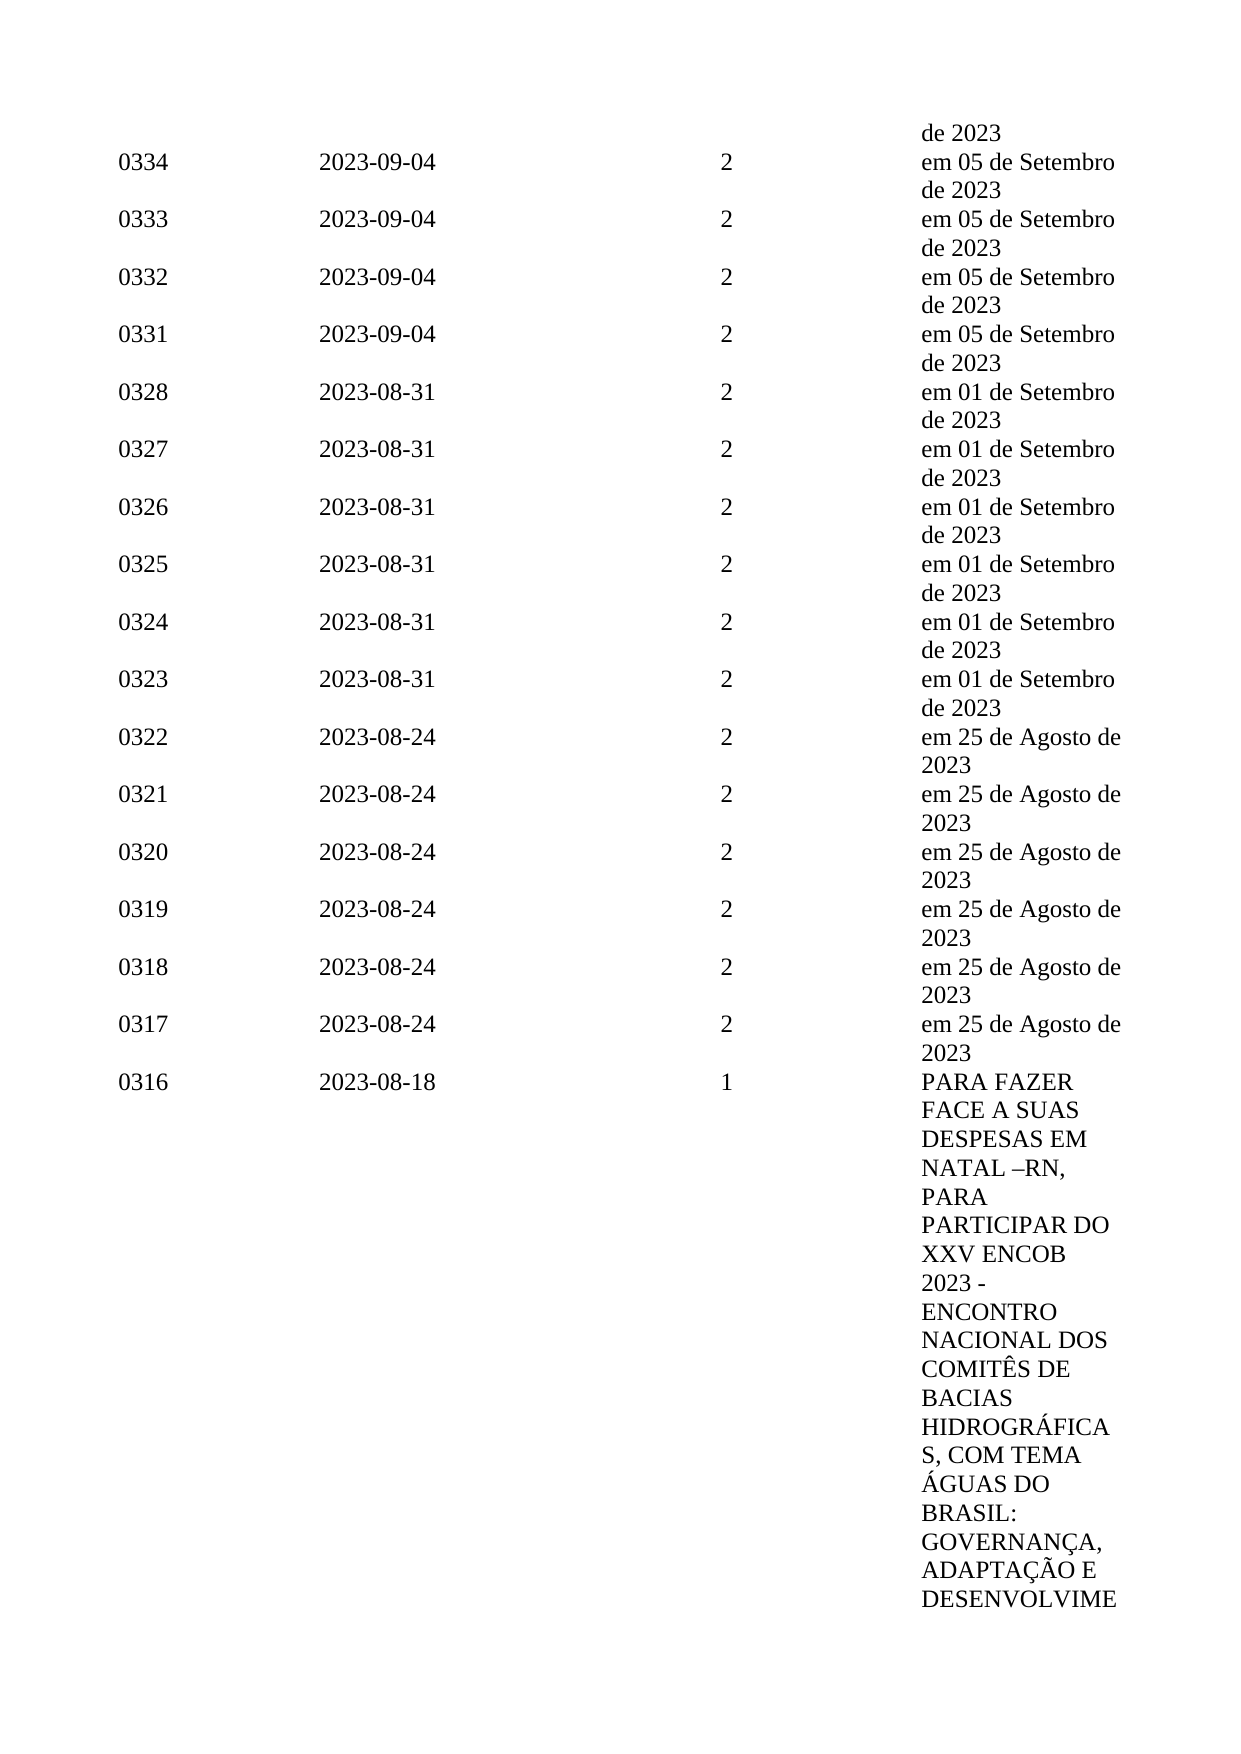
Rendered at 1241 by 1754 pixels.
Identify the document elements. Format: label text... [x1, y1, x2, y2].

table_cell 2 [720, 607, 921, 664]
table_cell 2023-08-31 [319, 492, 519, 549]
table_cell [520, 722, 720, 779]
table_cell 0334 [118, 147, 319, 204]
table_cell em 01 de Setembro de 2023 [921, 549, 1122, 607]
table_cell 2 [720, 492, 921, 549]
table_cell [520, 492, 720, 549]
table_cell 0322 [118, 722, 319, 779]
table_cell 2023-08-31 [319, 377, 519, 434]
table_cell 2023-09-04 [319, 319, 519, 377]
table_cell em 05 de Setembro de 2023 [921, 147, 1122, 204]
table_cell [520, 952, 720, 1009]
table_cell 2023-08-24 [319, 837, 519, 894]
table_cell em 05 de Setembro de 2023 [921, 204, 1122, 262]
table_cell 2 [720, 1009, 921, 1067]
table_cell [520, 118, 720, 147]
table_cell 1 [720, 1067, 921, 1613]
table_cell 0331 [118, 319, 319, 377]
table_cell 2023-09-04 [319, 147, 519, 204]
table_cell 0321 [118, 779, 319, 837]
table_cell em 25 de Agosto de 2023 [921, 837, 1122, 894]
table_cell 2 [720, 894, 921, 952]
table_cell 2 [720, 147, 921, 204]
table_cell 2023-08-31 [319, 664, 519, 722]
table_cell 2023-08-24 [319, 722, 519, 779]
table_cell [520, 147, 720, 204]
table_cell [520, 664, 720, 722]
table_cell [520, 549, 720, 607]
table_cell 2 [720, 722, 921, 779]
table_cell [520, 607, 720, 664]
table_cell 2023-08-24 [319, 1009, 519, 1067]
table_cell 2 [720, 952, 921, 1009]
table_cell [319, 118, 519, 147]
table_cell 0326 [118, 492, 319, 549]
table_cell em 01 de Setembro de 2023 [921, 377, 1122, 434]
table_cell em 25 de Agosto de 2023 [921, 722, 1122, 779]
table_cell 2023-08-18 [319, 1067, 519, 1613]
table_cell 2 [720, 837, 921, 894]
table_cell 0327 [118, 434, 319, 492]
table_cell 0318 [118, 952, 319, 1009]
table_cell em 01 de Setembro de 2023 [921, 607, 1122, 664]
table_cell 0323 [118, 664, 319, 722]
table_cell 2 [720, 319, 921, 377]
table_cell 0317 [118, 1009, 319, 1067]
table_cell em 05 de Setembro de 2023 [921, 319, 1122, 377]
table_cell em 25 de Agosto de 2023 [921, 894, 1122, 952]
table_cell [520, 1067, 720, 1613]
table_cell 0325 [118, 549, 319, 607]
table_cell 2023-08-24 [319, 952, 519, 1009]
table_cell em 05 de Setembro de 2023 [921, 262, 1122, 319]
table_cell [520, 204, 720, 262]
table_cell 0316 [118, 1067, 319, 1613]
table_cell 0320 [118, 837, 319, 894]
table_cell em 25 de Agosto de 2023 [921, 1009, 1122, 1067]
table_cell [520, 434, 720, 492]
table_cell 2 [720, 262, 921, 319]
table_cell [520, 262, 720, 319]
table_cell 0324 [118, 607, 319, 664]
table_cell 0333 [118, 204, 319, 262]
table_cell [520, 377, 720, 434]
table_cell [720, 118, 921, 147]
table_cell 2 [720, 549, 921, 607]
table_cell 2023-09-04 [319, 262, 519, 319]
table_cell 2 [720, 434, 921, 492]
table_cell 2 [720, 204, 921, 262]
table_cell em 01 de Setembro de 2023 [921, 664, 1122, 722]
table_cell [520, 837, 720, 894]
table_cell PARA FAZER FACE A SUAS DESPESAS EM NATAL –RN, PARA PARTICIPAR DO XXV ENCOB 2023 - ENCONTRO NACIONAL DOS COMITÊS DE BACIAS HIDROGRÁFICAS, COM TEMA ÁGUAS DO BRASIL: GOVERNANÇA, ADAPTAÇÃO E DESENVOLVIME [921, 1067, 1122, 1613]
table_cell [520, 894, 720, 952]
table_cell 2023-09-04 [319, 204, 519, 262]
table_cell 2023-08-31 [319, 549, 519, 607]
table_cell 2 [720, 664, 921, 722]
table_cell 2 [720, 377, 921, 434]
table_cell 0332 [118, 262, 319, 319]
table_cell 2023-08-31 [319, 434, 519, 492]
table_cell [520, 779, 720, 837]
table_cell 2 [720, 779, 921, 837]
table_cell [520, 1009, 720, 1067]
table_cell de 2023 [921, 118, 1122, 147]
table_cell em 25 de Agosto de 2023 [921, 952, 1122, 1009]
table_cell em 01 de Setembro de 2023 [921, 492, 1122, 549]
table_cell 2023-08-24 [319, 779, 519, 837]
table_cell em 01 de Setembro de 2023 [921, 434, 1122, 492]
table_cell [118, 118, 319, 147]
table_cell 0328 [118, 377, 319, 434]
table_cell 2023-08-31 [319, 607, 519, 664]
table_cell 2023-08-24 [319, 894, 519, 952]
table_cell [520, 319, 720, 377]
table_cell 0319 [118, 894, 319, 952]
table_cell em 25 de Agosto de 2023 [921, 779, 1122, 837]
